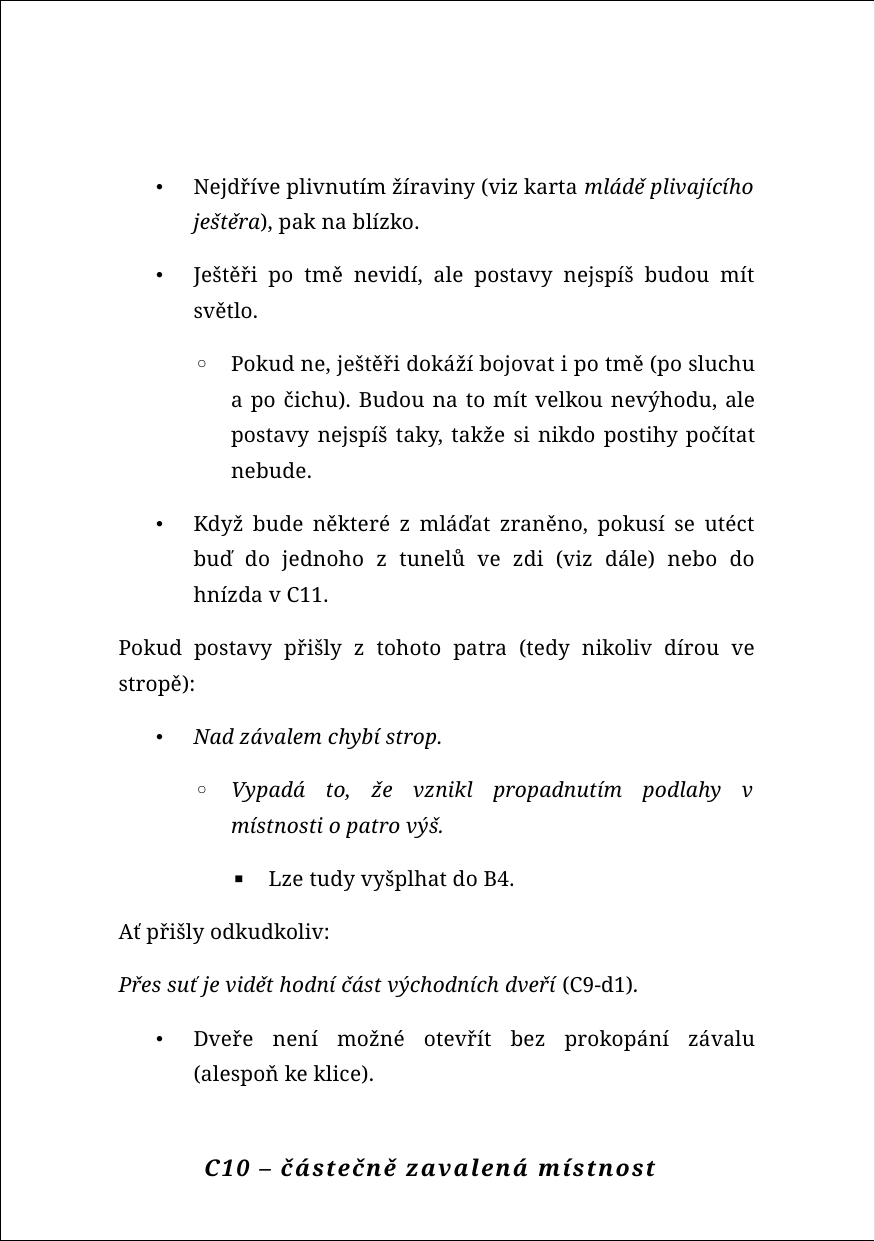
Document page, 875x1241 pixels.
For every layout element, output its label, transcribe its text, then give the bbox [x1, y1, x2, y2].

list Když bude některé z mláďat zraněno, pokusí se utéct buď do jednoho z tunelů ve zdi (viz dále) nebo do hnízda v C11. [156, 509, 756, 608]
list Dveře není možné otevřít bez prokopání závalu (alespoň ke klice). [156, 1024, 756, 1088]
text Ať přišly odkudkoliv: [118, 917, 756, 946]
list Ještěři po tmě nevidí, ale postavy nejspíš budou mít světlo. [156, 261, 756, 324]
text Pokud postavy přišly z tohoto patra (tedy nikoliv dírou ve stropě): [118, 633, 756, 697]
list Nejdříve plivnutím žíraviny (viz karta mládě plivajícího ještěra), pak na blízko. [156, 172, 756, 236]
list Pokud ne, ještěři dokáží bojovat i po tmě (po sluchu a po čichu). Budou na to mít velkou nevýhodu, ale postavy nejspíš taky, takže si nikdo postihy počítat nebude. [193, 349, 756, 484]
text Přes suť je vidět hodní část východních dveří (C9-d1). [118, 971, 756, 999]
list Nad závalem chybí strop. [156, 722, 756, 751]
list Vypadá to, že vznikl propadnutím podlahy v místnosti o patro výš. [193, 775, 756, 839]
list Lze tudy vyšplhat do B4. [231, 864, 756, 892]
